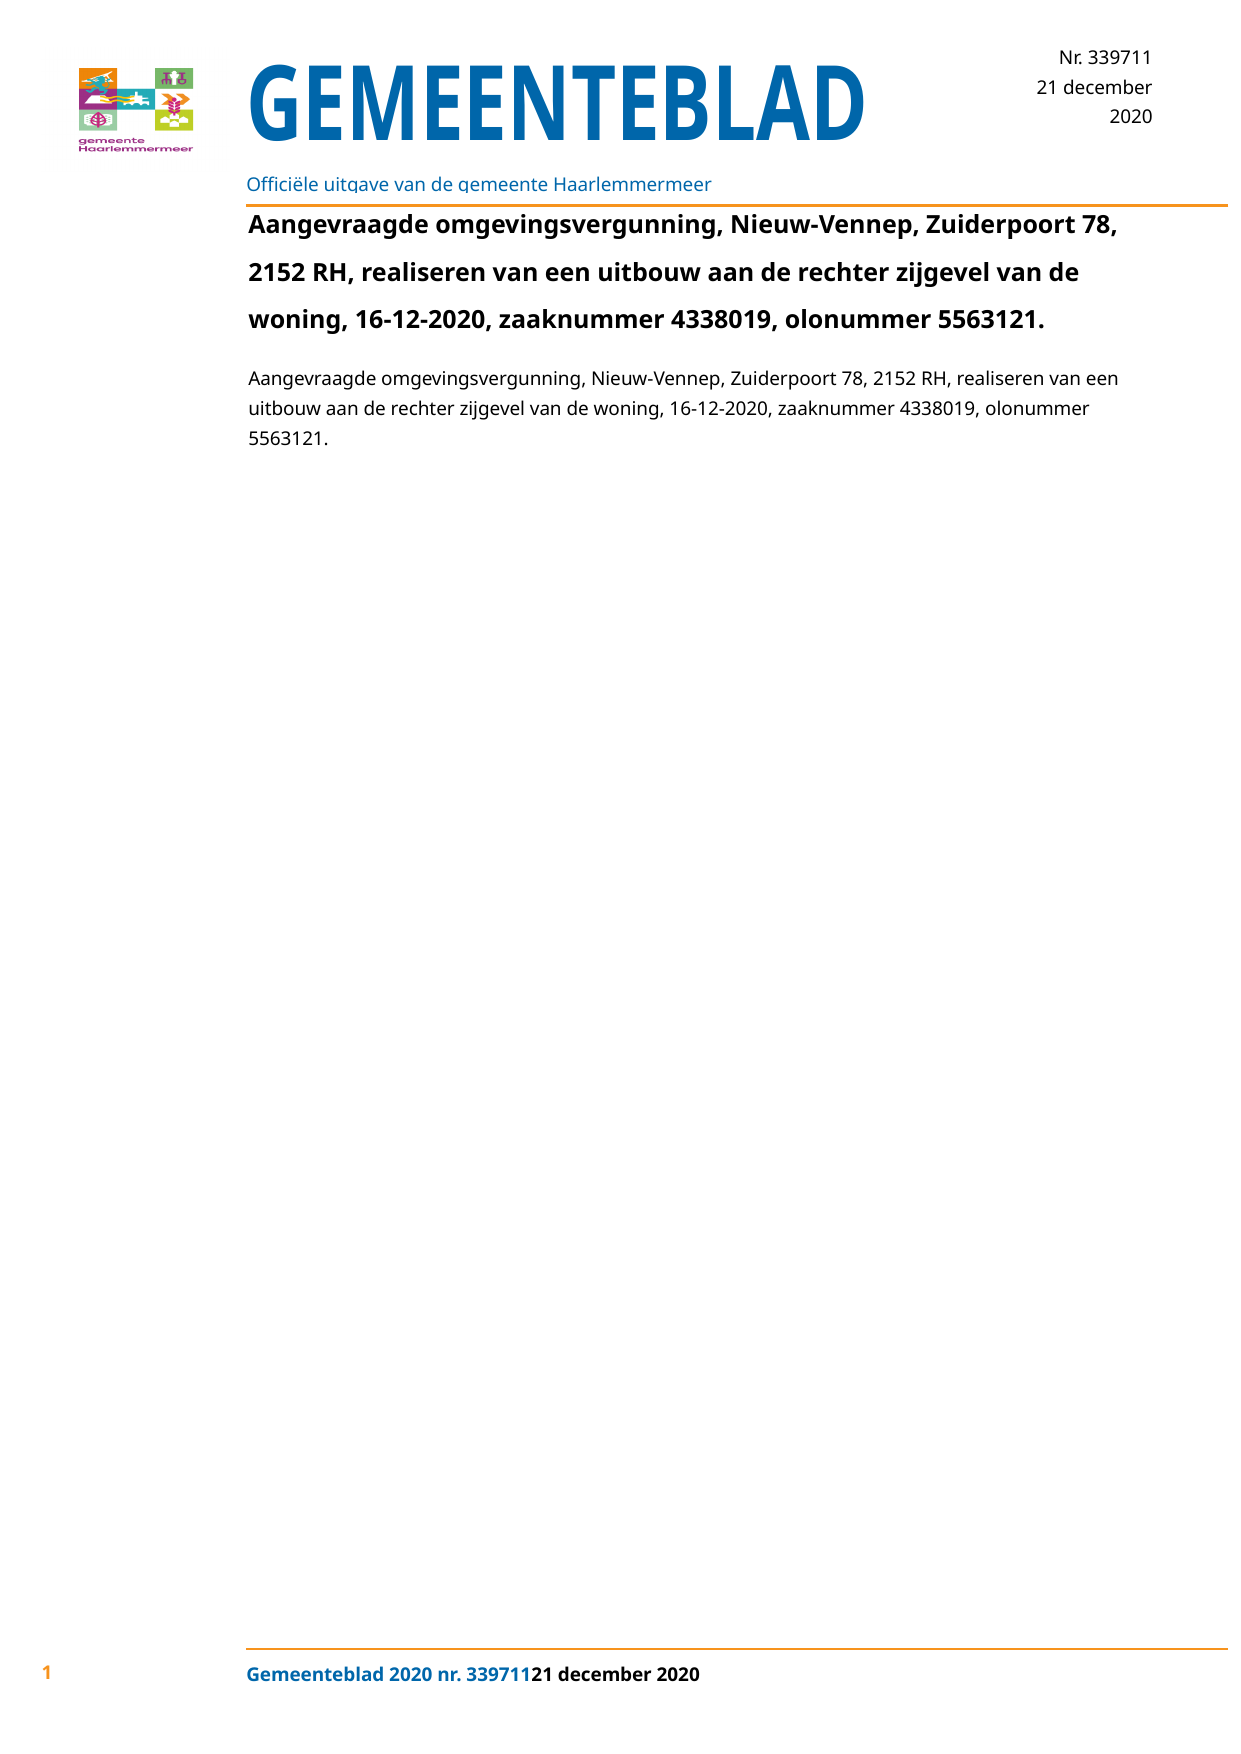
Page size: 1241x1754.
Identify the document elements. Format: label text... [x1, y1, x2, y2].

text Aangevraagde omgevingsvergunning, Nieuw-Vennep, Zuiderpoort 78, 2152 RH, realiseren van een uitbouw aan de rechter zijgevel van de woning, 16-12-2020, zaaknummer 4338019, olonummer 5563121. [248, 207, 1152, 336]
text Aangevraagde omgevingsvergunning, Nieuw-Vennep, Zuiderpoort 78, 2152 RH, realiseren van een uitbouw aan de rechter zijgevel van de woning, 16-12-2020, zaaknummer 4338019, olonummer 5563121. [248, 366, 1152, 450]
picture [41, 47, 231, 172]
